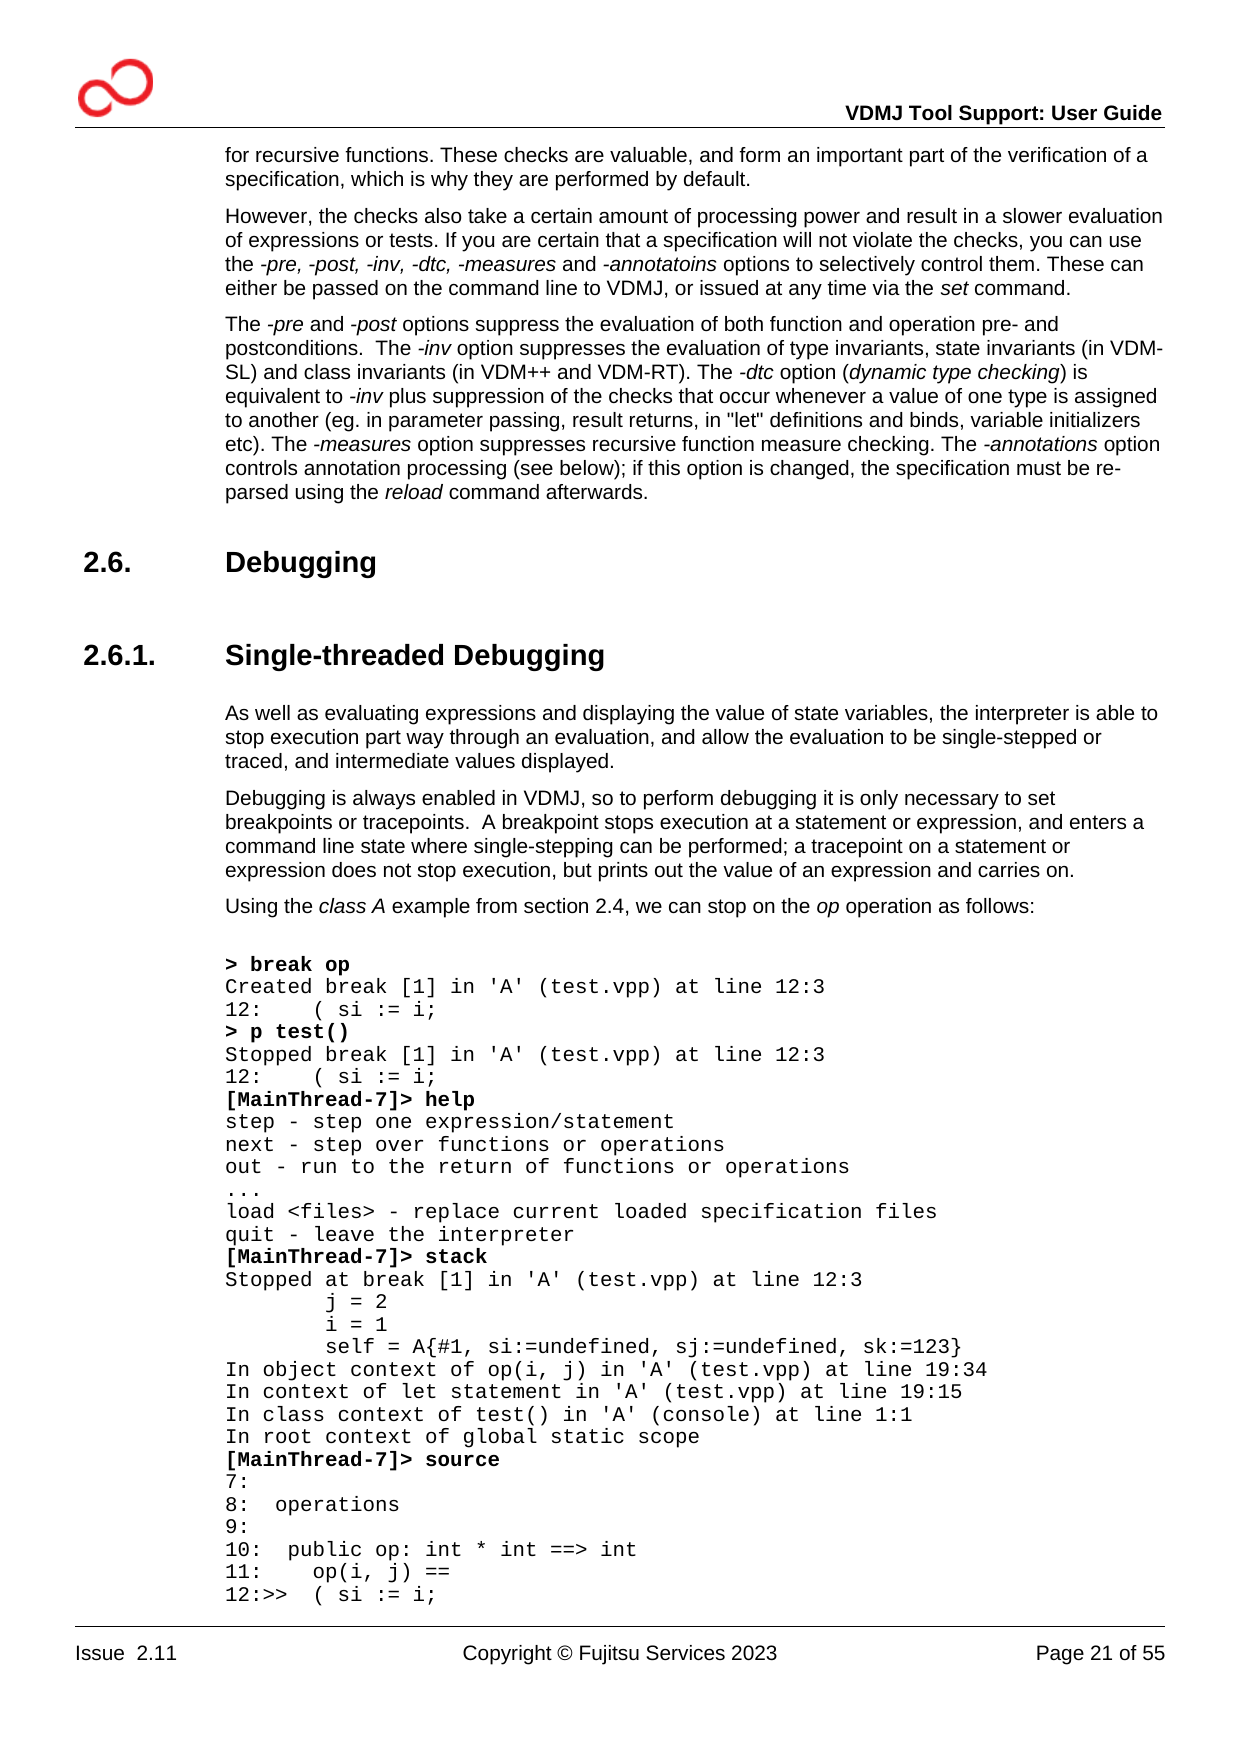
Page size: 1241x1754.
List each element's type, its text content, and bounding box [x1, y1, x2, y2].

subtitle Debugging [75, 546, 1165, 579]
text self = A{#1, si:=undefined, sj:=undefined, sk:=123} [225, 1336, 1165, 1358]
text In object context of op(i, j) in 'A' (test.vpp) at line 19:34 [225, 1358, 1165, 1381]
text Using the class A example from section 2.4, we can stop on the op operation as follows: [225, 894, 1165, 918]
text quit - leave the interpreter [225, 1223, 1165, 1246]
text Debugging is always enabled in VDMJ, so to perform debugging it is only necessary to set breakpoints or tracepoints. A breakpoint stops execution at a statement or expression, and enters a command line state where single-stepping can be performed; a tracepoint on a statement or expression does not stop execution, but prints out the value of an expression and carries on. [225, 786, 1165, 882]
text 12:>> ( si := i; [225, 1583, 1165, 1606]
text Stopped at break [1] in 'A' (test.vpp) at line 12:3 [225, 1268, 1165, 1291]
text As well as evaluating expressions and displaying the value of state variables, the interpreter is able to stop execution part way through an evaluation, and allow the evaluation to be single-stepped or traced, and intermediate values displayed. [225, 702, 1165, 773]
picture [78, 52, 153, 127]
text [MainThread-7]> help [225, 1088, 1165, 1111]
text In class context of test() in 'A' (console) at line 1:1 [225, 1403, 1165, 1426]
text 11: op(i, j) == [225, 1561, 1165, 1583]
text [MainThread-7]> source [225, 1448, 1165, 1471]
text 12: ( si := i; [225, 998, 1165, 1021]
text Created break [1] in 'A' (test.vpp) at line 12:3 [225, 976, 1165, 998]
text j = 2 [225, 1291, 1165, 1313]
text next - step over functions or operations [225, 1133, 1165, 1156]
subtitle Single-threaded Debugging [75, 639, 1165, 672]
text > break op [225, 953, 1165, 976]
text i = 1 [225, 1313, 1165, 1336]
text step - step one expression/statement [225, 1111, 1165, 1133]
text 8: operations [225, 1493, 1165, 1516]
text The -pre and -post options suppress the evaluation of both function and operation pre- and postconditions. The -inv option suppresses the evaluation of type invariants, state invariants (in VDM-SL) and class invariants (in VDM++ and VDM-RT). The -dtc option (dynamic type checking) is equivalent to -inv plus suppression of the checks that occur whenever a value of one type is assigned to another (eg. in parameter passing, result returns, in "let" definitions and binds, variable initializers etc). The -measures option suppresses recursive function measure checking. The -annotations option controls annotation processing (see below); if this option is changed, the specification must be re-parsed using the reload command afterwards. [225, 312, 1165, 504]
text Stopped break [1] in 'A' (test.vpp) at line 12:3 [225, 1043, 1165, 1066]
text load <files> - replace current loaded specification files [225, 1201, 1165, 1223]
text > p test() [225, 1021, 1165, 1043]
text 10: public op: int * int ==> int [225, 1538, 1165, 1561]
text 12: ( si := i; [225, 1066, 1165, 1088]
text ... [225, 1178, 1165, 1201]
text 9: [225, 1516, 1165, 1538]
text However, the checks also take a certain amount of processing power and result in a slower evaluation of expressions or tests. If you are certain that a specification will not violate the checks, you can use the -pre, -post, -inv, -dtc, -measures and -annotatoins options to selectively control them. These can either be passed on the command line to VDMJ, or issued at any time via the set command. [225, 204, 1165, 300]
text 7: [225, 1471, 1165, 1493]
text for recursive functions. These checks are valuable, and form an important part of the verification of a specification, which is why they are performed by default. [225, 143, 1165, 191]
text In root context of global static scope [225, 1426, 1165, 1448]
text [MainThread-7]> stack [225, 1246, 1165, 1268]
text out - run to the return of functions or operations [225, 1156, 1165, 1178]
text In context of let statement in 'A' (test.vpp) at line 19:15 [225, 1381, 1165, 1403]
